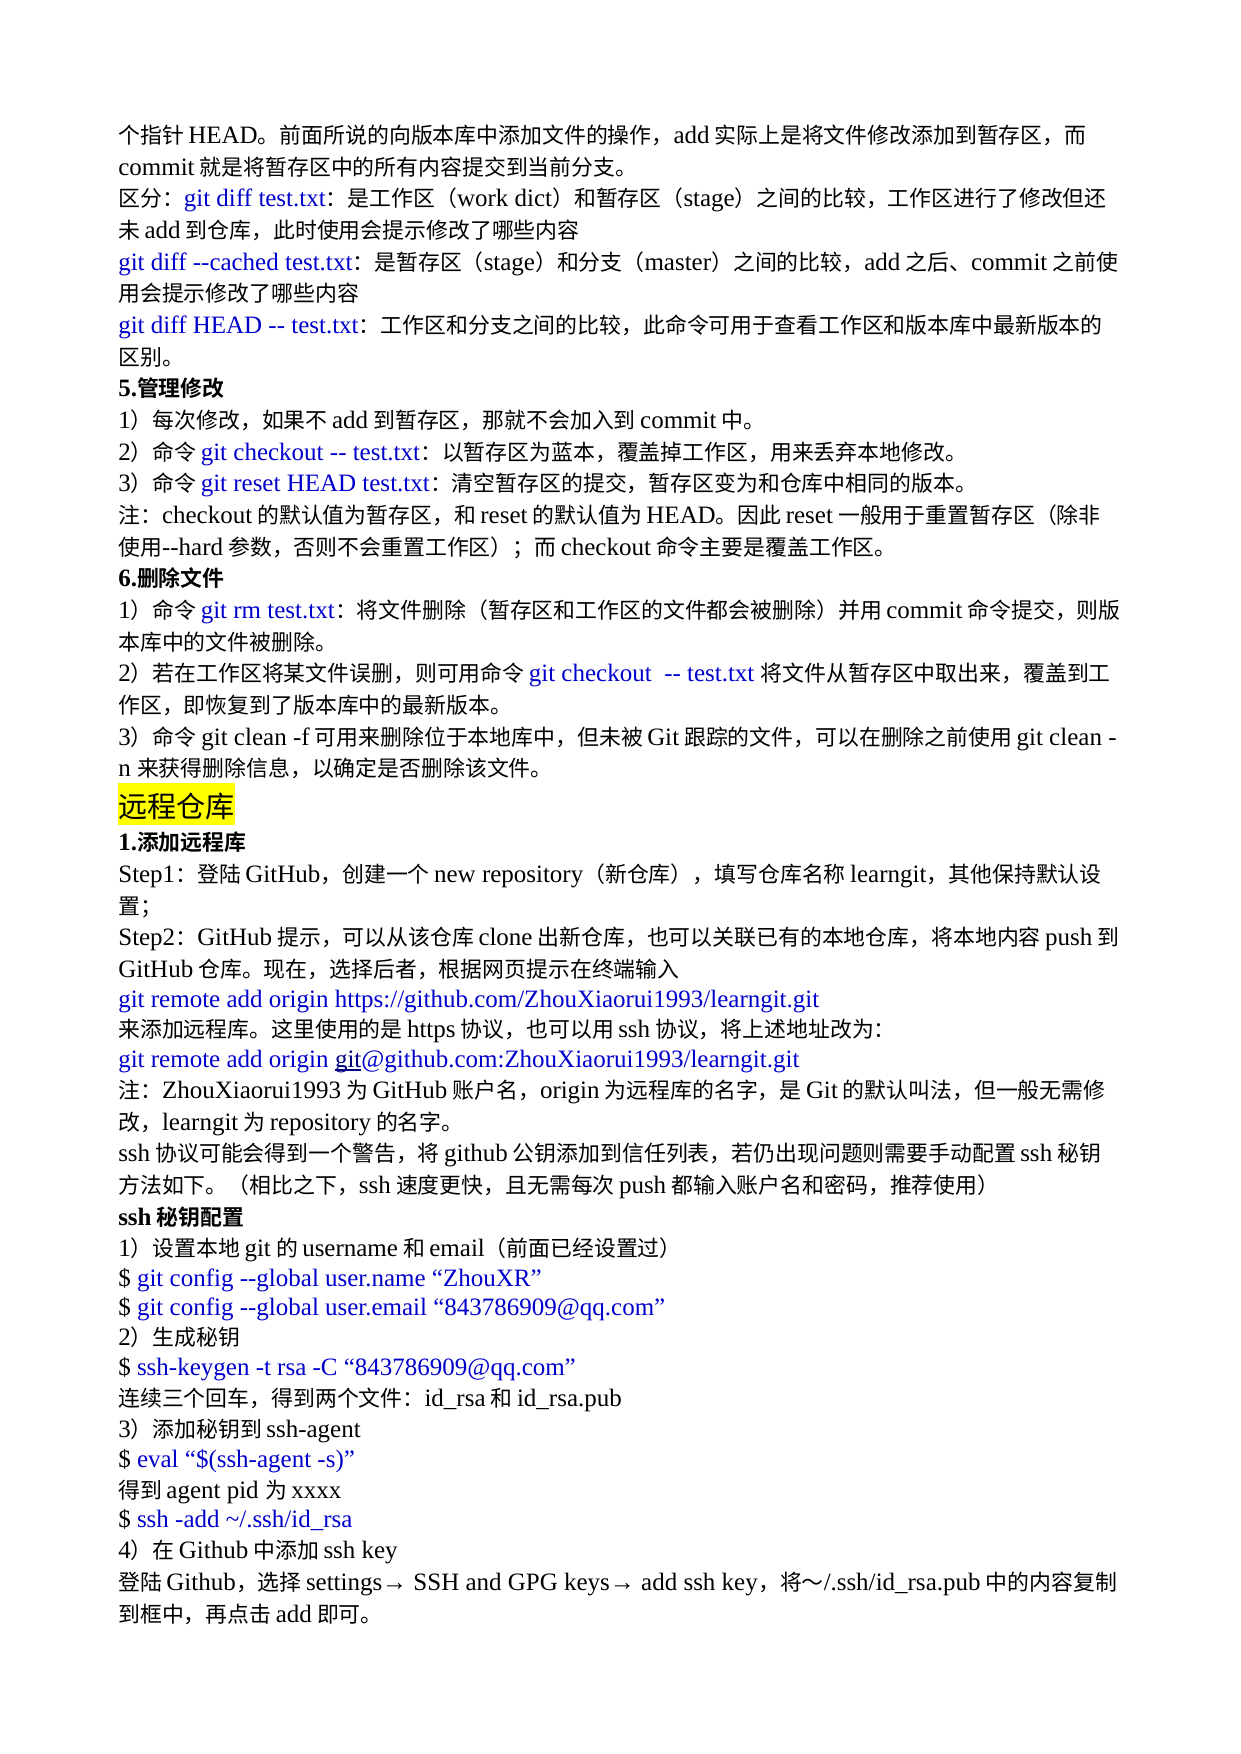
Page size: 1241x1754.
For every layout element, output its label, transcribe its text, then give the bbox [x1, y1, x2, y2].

text 1）每次修改，如果不add到暂存区，那就不会加入到commit中。 [118, 403, 1122, 435]
text 区分：git diff test.txt：是工作区（work dict）和暂存区（stage）之间的比较，工作区进行了修改但还未add到仓库，此时使用会提示修改了哪些内容 [118, 181, 1122, 245]
text git diff HEAD -- test.txt：工作区和分支之间的比较，此命令可用于查看工作区和版本库中最新版本的区别。 [118, 308, 1122, 371]
text 2）生成秘钥 [118, 1320, 1122, 1352]
text $ eval “$(ssh-agent -s)” [118, 1444, 1122, 1473]
text 登陆Github，选择settings→ SSH and GPG keys→ add ssh key，将～/.ssh/id_rsa.pub中的内容复制到框中，再点击add即可。 [118, 1565, 1122, 1628]
text 1）命令git rm test.txt：将文件删除（暂存区和工作区的文件都会被删除）并用commit命令提交，则版本库中的文件被删除。 [118, 593, 1122, 656]
text Step1：登陆GitHub，创建一个new repository（新仓库），填写仓库名称learngit，其他保持默认设置； [118, 857, 1122, 920]
text 3）命令git reset HEAD test.txt：清空暂存区的提交，暂存区变为和仓库中相同的版本。 [118, 466, 1122, 498]
text 1.添加远程库 [118, 825, 1122, 857]
text git remote add origin git@github.com:ZhouXiaorui1993/learngit.git [118, 1044, 1122, 1073]
text git diff --cached test.txt：是暂存区（stage）和分支（master）之间的比较，add之后、commit之前使用会提示修改了哪些内容 [118, 245, 1122, 308]
text $ ssh-keygen -t rsa -C “843786909@qq.com” [118, 1352, 1122, 1381]
text 6.删除文件 [118, 561, 1122, 593]
text Step2：GitHub提示，可以从该仓库clone出新仓库，也可以关联已有的本地仓库，将本地内容push到GitHub仓库。现在，选择后者，根据网页提示在终端输入 [118, 920, 1122, 984]
text 4）在Github中添加ssh key [118, 1533, 1122, 1565]
text 远程仓库 [118, 783, 1122, 825]
text $ git config --global user.name “ZhouXR” [118, 1263, 1122, 1292]
text $ git config --global user.email “843786909@qq.com” [118, 1292, 1122, 1320]
text 1）设置本地git的username和email（前面已经设置过） [118, 1231, 1122, 1263]
text 2）命令git checkout -- test.txt：以暂存区为蓝本，覆盖掉工作区，用来丢弃本地修改。 [118, 435, 1122, 466]
text $ ssh -add ~/.ssh/id_rsa [118, 1504, 1122, 1533]
text 注：checkout的默认值为暂存区，和reset的默认值为HEAD。因此reset一般用于重置暂存区（除非使用--hard参数，否则不会重置工作区）；而checkout命令主要是覆盖工作区。 [118, 498, 1122, 561]
text 5.管理修改 [118, 371, 1122, 403]
text 连续三个回车，得到两个文件：id_rsa和id_rsa.pub [118, 1381, 1122, 1412]
text 来添加远程库。这里使用的是https协议，也可以用ssh协议，将上述地址改为： [118, 1012, 1122, 1044]
text git remote add origin https://github.com/ZhouXiaorui1993/learngit.git [118, 984, 1122, 1012]
text ssh协议可能会得到一个警告，将github公钥添加到信任列表，若仍出现问题则需要手动配置ssh秘钥方法如下。（相比之下，ssh速度更快，且无需每次push都输入账户名和密码，推荐使用） [118, 1136, 1122, 1199]
text ssh秘钥配置 [118, 1199, 1122, 1231]
text 3）命令 git clean -f可用来删除位于本地库中，但未被Git跟踪的文件，可以在删除之前使用git clean -n 来获得删除信息，以确定是否删除该文件。 [118, 720, 1122, 783]
text 注：ZhouXiaorui1993为GitHub账户名，origin为远程库的名字，是Git的默认叫法，但一般无需修改，learngit为repository的名字。 [118, 1073, 1122, 1136]
text 得到agent pid 为xxxx [118, 1473, 1122, 1504]
text 个指针HEAD。前面所说的向版本库中添加文件的操作，add实际上是将文件修改添加到暂存区，而commit就是将暂存区中的所有内容提交到当前分支。 [118, 118, 1122, 181]
text 3）添加秘钥到ssh-agent [118, 1412, 1122, 1444]
text 2）若在工作区将某文件误删，则可用命令git checkout -- test.txt 将文件从暂存区中取出来，覆盖到工作区，即恢复到了版本库中的最新版本。 [118, 656, 1122, 720]
